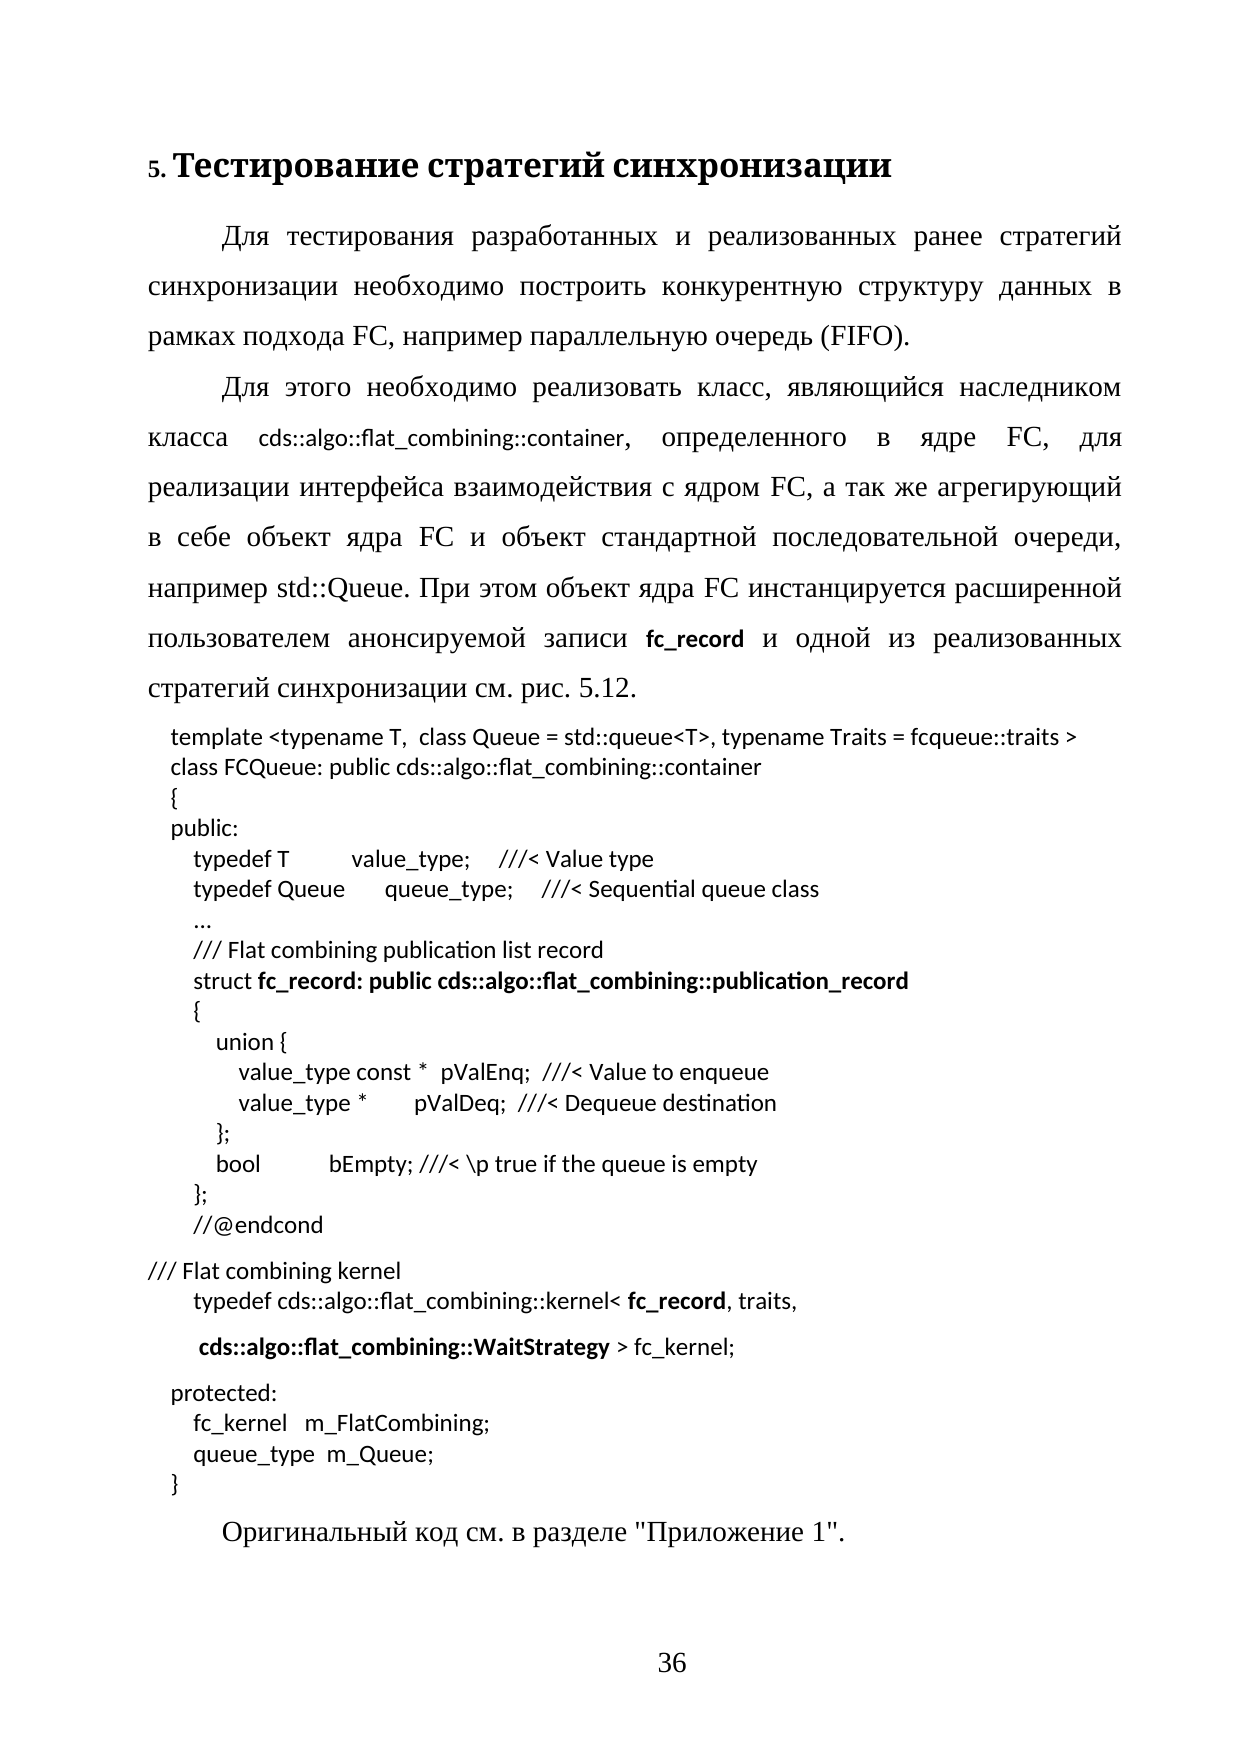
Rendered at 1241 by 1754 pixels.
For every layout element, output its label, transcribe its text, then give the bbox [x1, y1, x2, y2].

text ... [148, 904, 1122, 934]
text Для этого необходимо реализовать класс, являющийся наследником класса cds::algo::flat_combining::container, определенного в ядре FC, для реализации интерфейса взаимодействия с ядром FC, а так же агрегирующий в себе объект ядра FC и объект стандартной последовательной очереди, например std::Queue. При этом объект ядра FC инстанцируется расширенной пользователем анонсируемой записи fc_record и одной из реализованных стратегий синхронизации см. рис. 5 .12. [148, 369, 1122, 704]
text /// Flat combining publication list record [148, 934, 1122, 965]
text typedef cds::algo::flat_combining::kernel< fc_record, traits, [148, 1285, 1122, 1316]
subtitle Тестирование стратегий синхронизации [148, 148, 1122, 186]
text /// Flat combining kernel [148, 1255, 1122, 1285]
text protected: [148, 1377, 1122, 1407]
text class FCQueue: public cds::algo::flat_combining::container [148, 751, 1122, 782]
text union { [148, 1026, 1122, 1057]
text public: [148, 812, 1122, 843]
text }; [148, 1118, 1122, 1148]
text Оригинальный код см. в разделе "Приложение 1". [148, 1514, 1122, 1548]
text struct fc_record: public cds::algo::flat_combining::publication_record [148, 965, 1122, 996]
text Для тестирования разработанных и реализованных ранее стратегий синхронизации необходимо построить конкурентную структуру данных в рамках подхода FC, например параллельную очередь (FIFO). [148, 218, 1122, 352]
text { [148, 782, 1122, 812]
text value_type const * pValEnq; ///< Value to enqueue [148, 1057, 1122, 1087]
text typedef Queue queue_type; ///< Sequential queue class [148, 873, 1122, 904]
text value_type * pValDeq; ///< Dequeue destination [148, 1087, 1122, 1118]
text fc_kernel m_FlatCombining; [148, 1407, 1122, 1438]
text template <typename T, class Queue = std::queue<T>, typename Traits = fcqueue::traits > [148, 721, 1122, 751]
text { [148, 996, 1122, 1026]
text //@endcond [148, 1209, 1122, 1240]
text queue_type m_Queue; [148, 1438, 1122, 1468]
text cds::algo::flat_combining::WaitStrategy > fc_kernel; [148, 1331, 1122, 1362]
text }; [148, 1179, 1122, 1209]
text bool bEmpty; ///< \p true if the queue is empty [148, 1148, 1122, 1179]
text typedef T value_type; ///< Value type [148, 843, 1122, 873]
text } [148, 1468, 1122, 1499]
